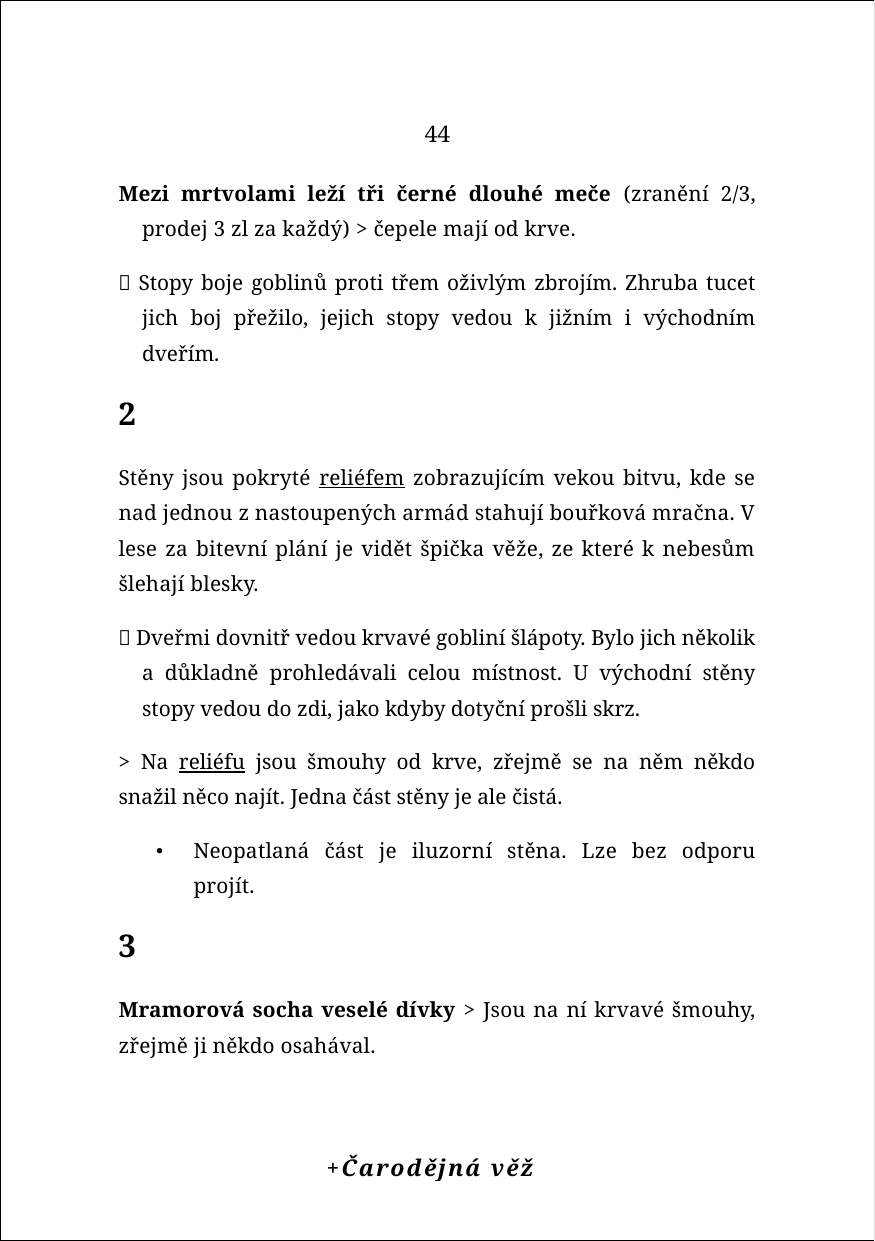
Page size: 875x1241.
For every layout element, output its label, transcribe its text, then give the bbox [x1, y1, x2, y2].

text 3 [118, 924, 756, 967]
text Mramorová socha veselé dívky > Jsou na ní krvavé šmouhy, zřejmě ji někdo osahával. [118, 995, 756, 1059]
text 👣 Dveřmi dovnitř vedou krvavé gobliní šlápoty. Bylo jich několik a důkladně prohledávali celou místnost. U východní stěny stopy vedou do zdi, jako kdyby dotyční prošli skrz. [118, 623, 756, 722]
text 👣 Stopy boje goblinů proti třem oživlým zbrojím. Zhruba tucet jich boj přežilo, jejich stopy vedou k jižním i východním dveřím. [118, 268, 756, 367]
list Neopatlaná část je iluzorní stěna. Lze bez odporu projít. [156, 836, 756, 900]
text Mezi mrtvolami leží tři černé dlouhé meče (zranění 2/3, prodej 3 zl za každý) > čepele mají od krve. [118, 179, 756, 243]
text > Na reliéfu jsou šmouhy od krve, zřejmě se na něm někdo snažil něco najít. Jedna část stěny je ale čistá. [118, 747, 756, 811]
text Stěny jsou pokryté reliéfem zobrazujícím vekou bitvu, kde se nad jednou z nastoupených armád stahují bouřková mračna. V lese za bitevní plání je vidět špička věže, ze které k nebesům šlehají blesky. [118, 463, 756, 598]
text 2 [118, 392, 756, 434]
